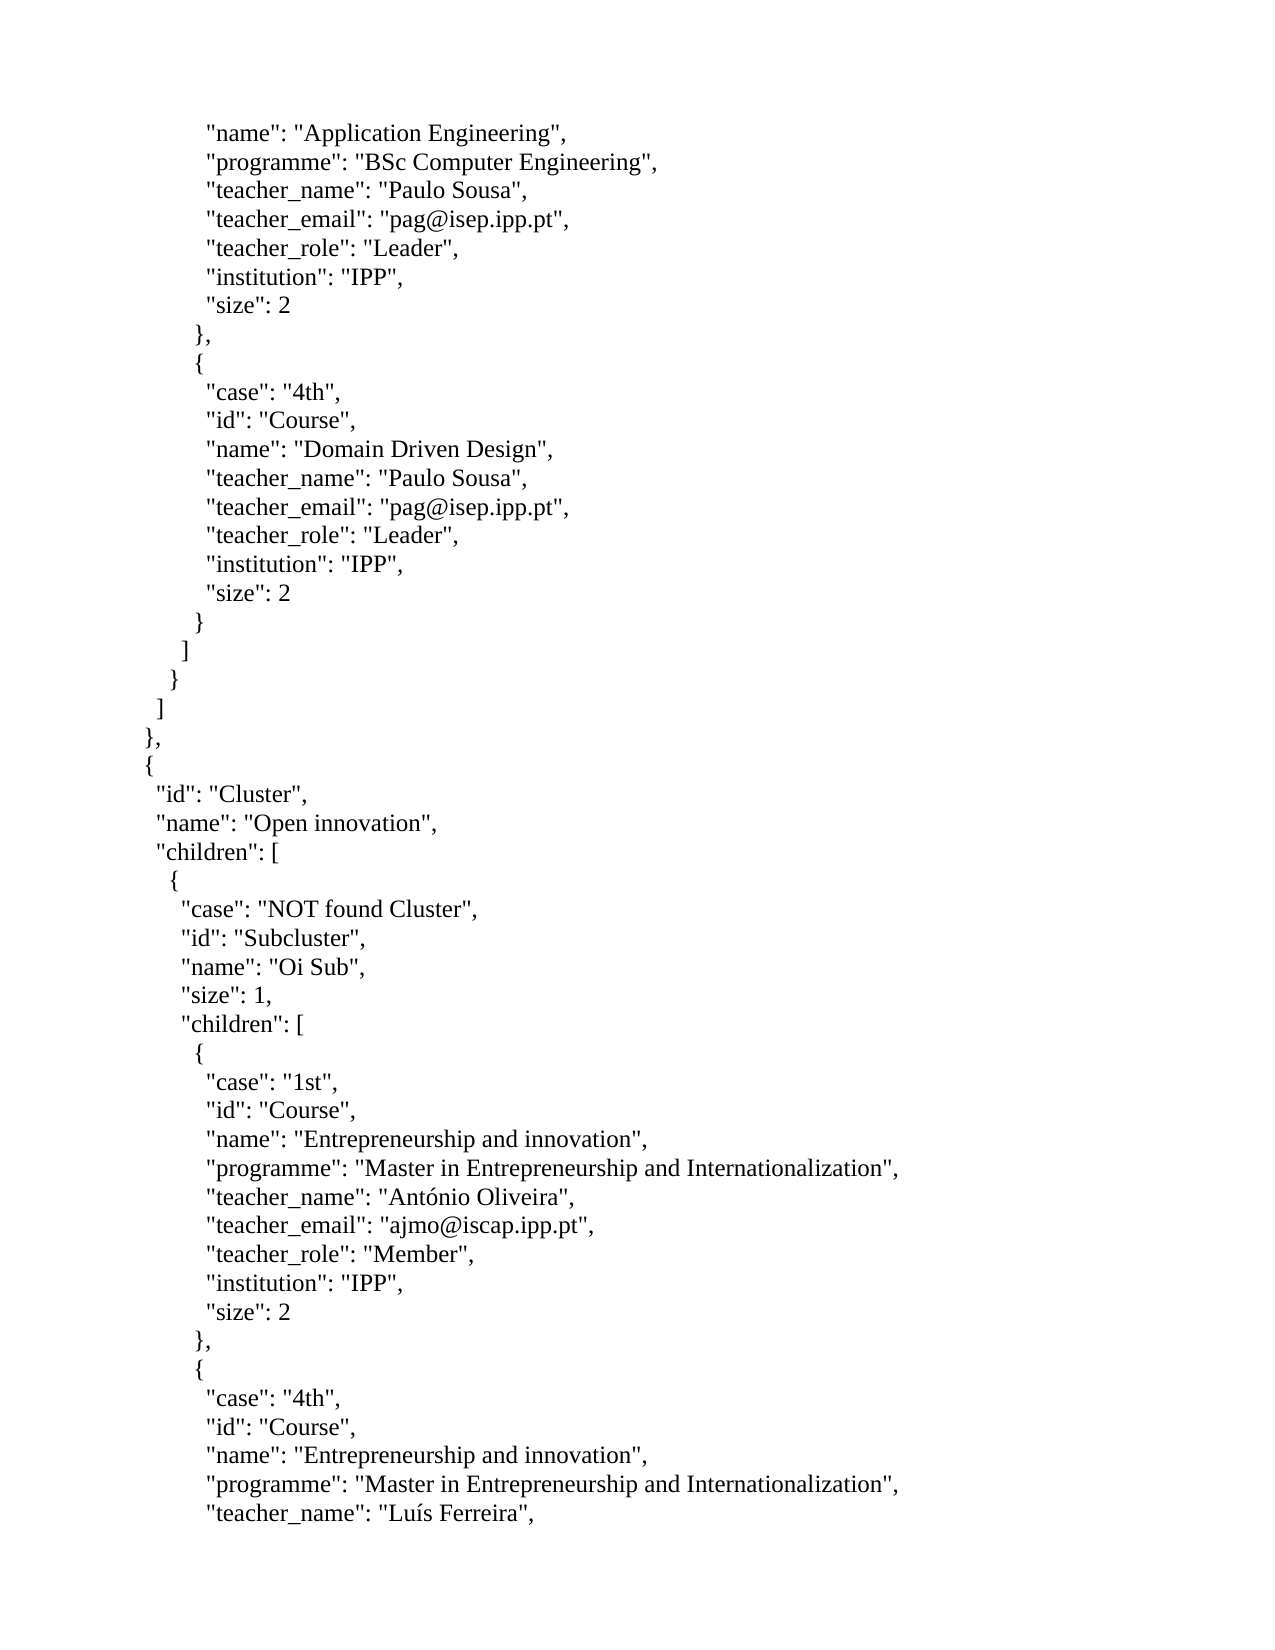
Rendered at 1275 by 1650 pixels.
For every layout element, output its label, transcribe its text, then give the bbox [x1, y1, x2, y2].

text "size": 1, [118, 981, 1157, 1009]
text "id": "Course", [118, 406, 1157, 434]
text "name": "Domain Driven Design", [118, 434, 1157, 463]
text "case": "NOT found Cluster", [118, 894, 1157, 923]
text } [118, 607, 1157, 636]
text "id": "Course", [118, 1412, 1157, 1441]
text "children": [ [118, 837, 1157, 866]
text "teacher_email": "pag@isep.ipp.pt", [118, 492, 1157, 521]
text "name": "Open innovation", [118, 808, 1157, 837]
text "name": "Oi Sub", [118, 952, 1157, 981]
text "teacher_name": "Paulo Sousa", [118, 176, 1157, 204]
text "institution": "IPP", [118, 549, 1157, 578]
text } [118, 664, 1157, 693]
text "teacher_email": "pag@isep.ipp.pt", [118, 204, 1157, 233]
text "programme": "BSc Computer Engineering", [118, 147, 1157, 176]
text { [118, 751, 1157, 779]
text "case": "4th", [118, 377, 1157, 406]
text "case": "4th", [118, 1383, 1157, 1412]
text "id": "Course", [118, 1096, 1157, 1124]
text "teacher_name": "Luís Ferreira", [118, 1498, 1157, 1527]
text "children": [ [118, 1009, 1157, 1038]
text { [118, 1038, 1157, 1067]
text }, [118, 319, 1157, 348]
text { [118, 1354, 1157, 1383]
text "programme": "Master in Entrepreneurship and Internationalization", [118, 1469, 1157, 1498]
text "institution": "IPP", [118, 262, 1157, 291]
text "teacher_role": "Leader", [118, 521, 1157, 549]
text "teacher_role": "Member", [118, 1239, 1157, 1268]
text }, [118, 1326, 1157, 1354]
text "name": "Entrepreneurship and innovation", [118, 1441, 1157, 1469]
text "teacher_role": "Leader", [118, 233, 1157, 262]
text "name": "Application Engineering", [118, 118, 1157, 147]
text "teacher_email": "ajmo@iscap.ipp.pt", [118, 1211, 1157, 1239]
text { [118, 348, 1157, 377]
text "id": "Subcluster", [118, 923, 1157, 952]
text "id": "Cluster", [118, 779, 1157, 808]
text "case": "1st", [118, 1067, 1157, 1096]
text "teacher_name": "António Oliveira", [118, 1182, 1157, 1211]
text }, [118, 722, 1157, 751]
text "teacher_name": "Paulo Sousa", [118, 463, 1157, 492]
text "size": 2 [118, 291, 1157, 319]
text "size": 2 [118, 1297, 1157, 1326]
text "name": "Entrepreneurship and innovation", [118, 1124, 1157, 1153]
text { [118, 866, 1157, 894]
text ] [118, 636, 1157, 664]
text ] [118, 693, 1157, 722]
text "size": 2 [118, 578, 1157, 607]
text "programme": "Master in Entrepreneurship and Internationalization", [118, 1153, 1157, 1182]
text "institution": "IPP", [118, 1268, 1157, 1297]
